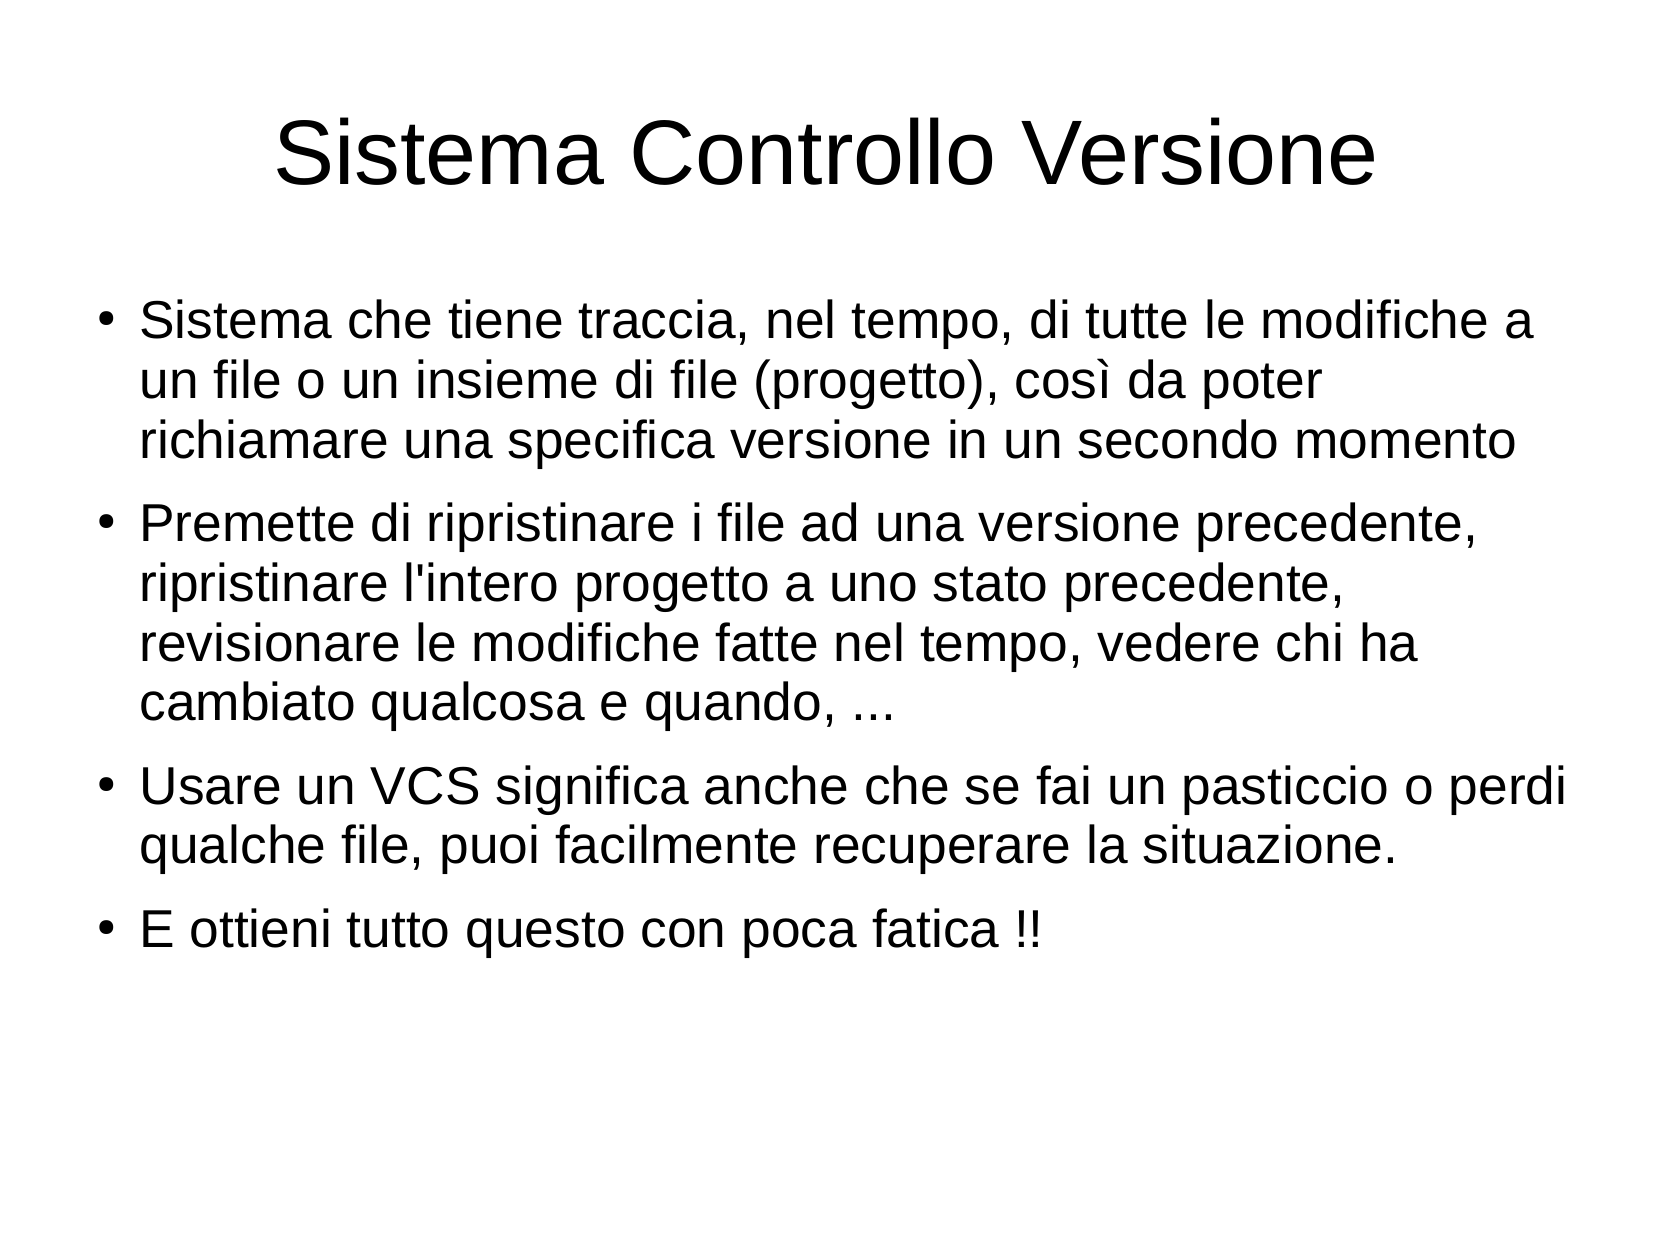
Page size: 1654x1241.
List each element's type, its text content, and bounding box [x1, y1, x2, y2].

list Sistema che tiene traccia, nel tempo, di tutte le modifiche a un file o un insieme di file (progetto), così da poter richiamare una specifica versione in un secondo momento Premette di ripristinare i file ad una versione precedente, ripristinare l'intero progetto a uno stato precedente, revisionare le modifiche fatte nel tempo, vedere chi ha cambiato qualcosa e quando, ... Usare un VCS significa anche che se fai un pasticcio o perdi qualche file, puoi facilmente recuperare la situazione. E ottieni tutto questo con poca fatica !! [82, 290, 1571, 1010]
title Sistema Controllo Versione [82, 49, 1571, 257]
